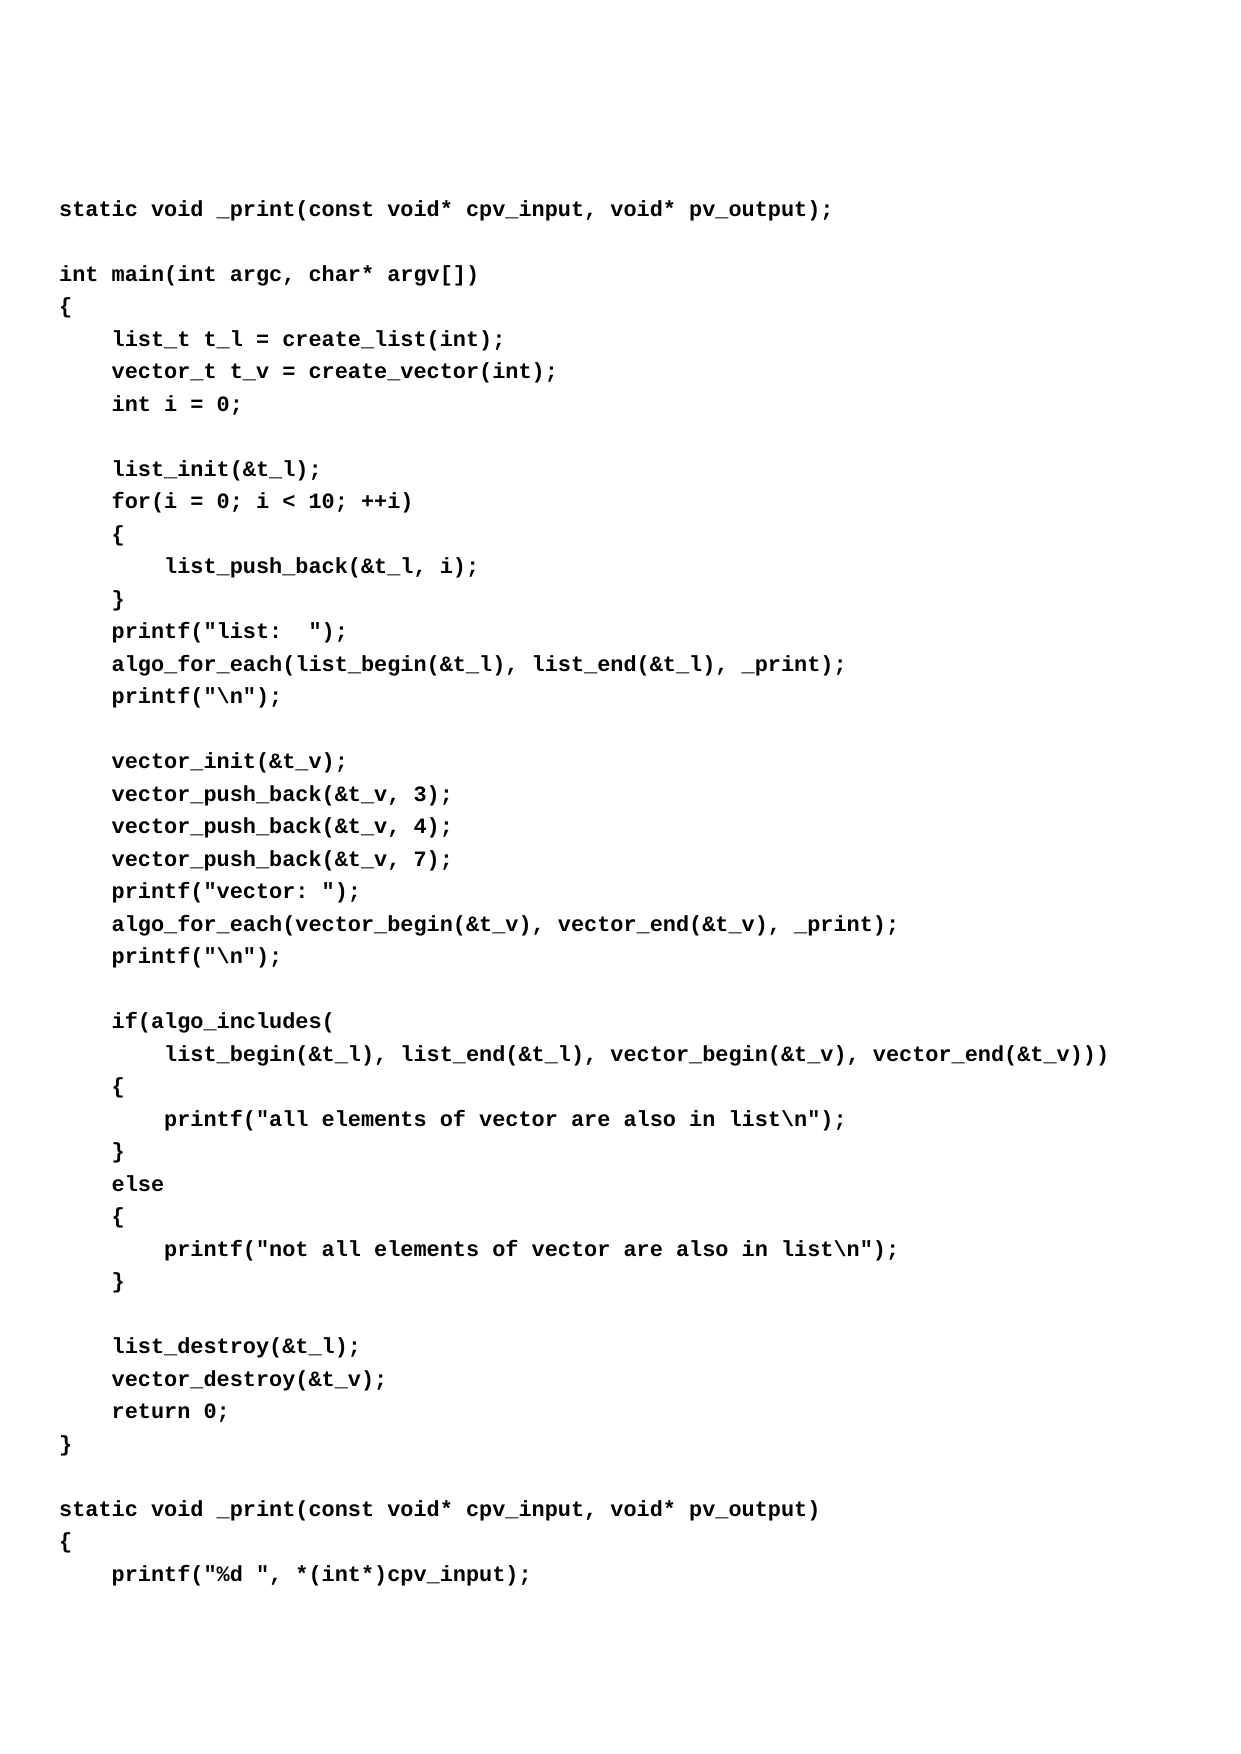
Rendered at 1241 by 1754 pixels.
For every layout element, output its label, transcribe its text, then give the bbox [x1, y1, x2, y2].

text printf("\n"); [59, 682, 1181, 714]
text vector_t t_v = create_vector(int); [59, 357, 1181, 389]
text printf("vector: "); [59, 877, 1181, 909]
text static void _print(const void* cpv_input, void* pv_output); [59, 194, 1181, 227]
text vector_push_back(&t_v, 3); [59, 779, 1181, 812]
text { [59, 1202, 1181, 1234]
text algo_for_each(list_begin(&t_l), list_end(&t_l), _print); [59, 649, 1181, 682]
text } [59, 584, 1181, 617]
text if(algo_includes( [59, 1007, 1181, 1039]
text { [59, 1527, 1181, 1559]
text list_begin(&t_l), list_end(&t_l), vector_begin(&t_v), vector_end(&t_v))) [59, 1039, 1181, 1072]
text } [59, 1429, 1181, 1462]
text } [59, 1137, 1181, 1169]
text } [59, 1267, 1181, 1299]
text list_push_back(&t_l, i); [59, 552, 1181, 584]
text list_init(&t_l); [59, 454, 1181, 487]
text { [59, 1072, 1181, 1104]
text { [59, 519, 1181, 552]
text { [59, 292, 1181, 324]
text int i = 0; [59, 389, 1181, 422]
text else [59, 1169, 1181, 1202]
text vector_push_back(&t_v, 7); [59, 844, 1181, 877]
text printf("all elements of vector are also in list\n"); [59, 1104, 1181, 1137]
text for(i = 0; i < 10; ++i) [59, 487, 1181, 519]
text return 0; [59, 1397, 1181, 1429]
text algo_for_each(vector_begin(&t_v), vector_end(&t_v), _print); [59, 909, 1181, 942]
text vector_destroy(&t_v); [59, 1364, 1181, 1397]
text list_t t_l = create_list(int); [59, 324, 1181, 357]
text vector_push_back(&t_v, 4); [59, 812, 1181, 844]
text printf("%d ", *(int*)cpv_input); [59, 1559, 1181, 1592]
text printf("not all elements of vector are also in list\n"); [59, 1234, 1181, 1267]
text list_destroy(&t_l); [59, 1332, 1181, 1364]
text printf("list: "); [59, 617, 1181, 649]
text int main(int argc, char* argv[]) [59, 259, 1181, 292]
text vector_init(&t_v); [59, 747, 1181, 779]
text printf("\n"); [59, 942, 1181, 974]
text static void _print(const void* cpv_input, void* pv_output) [59, 1494, 1181, 1527]
